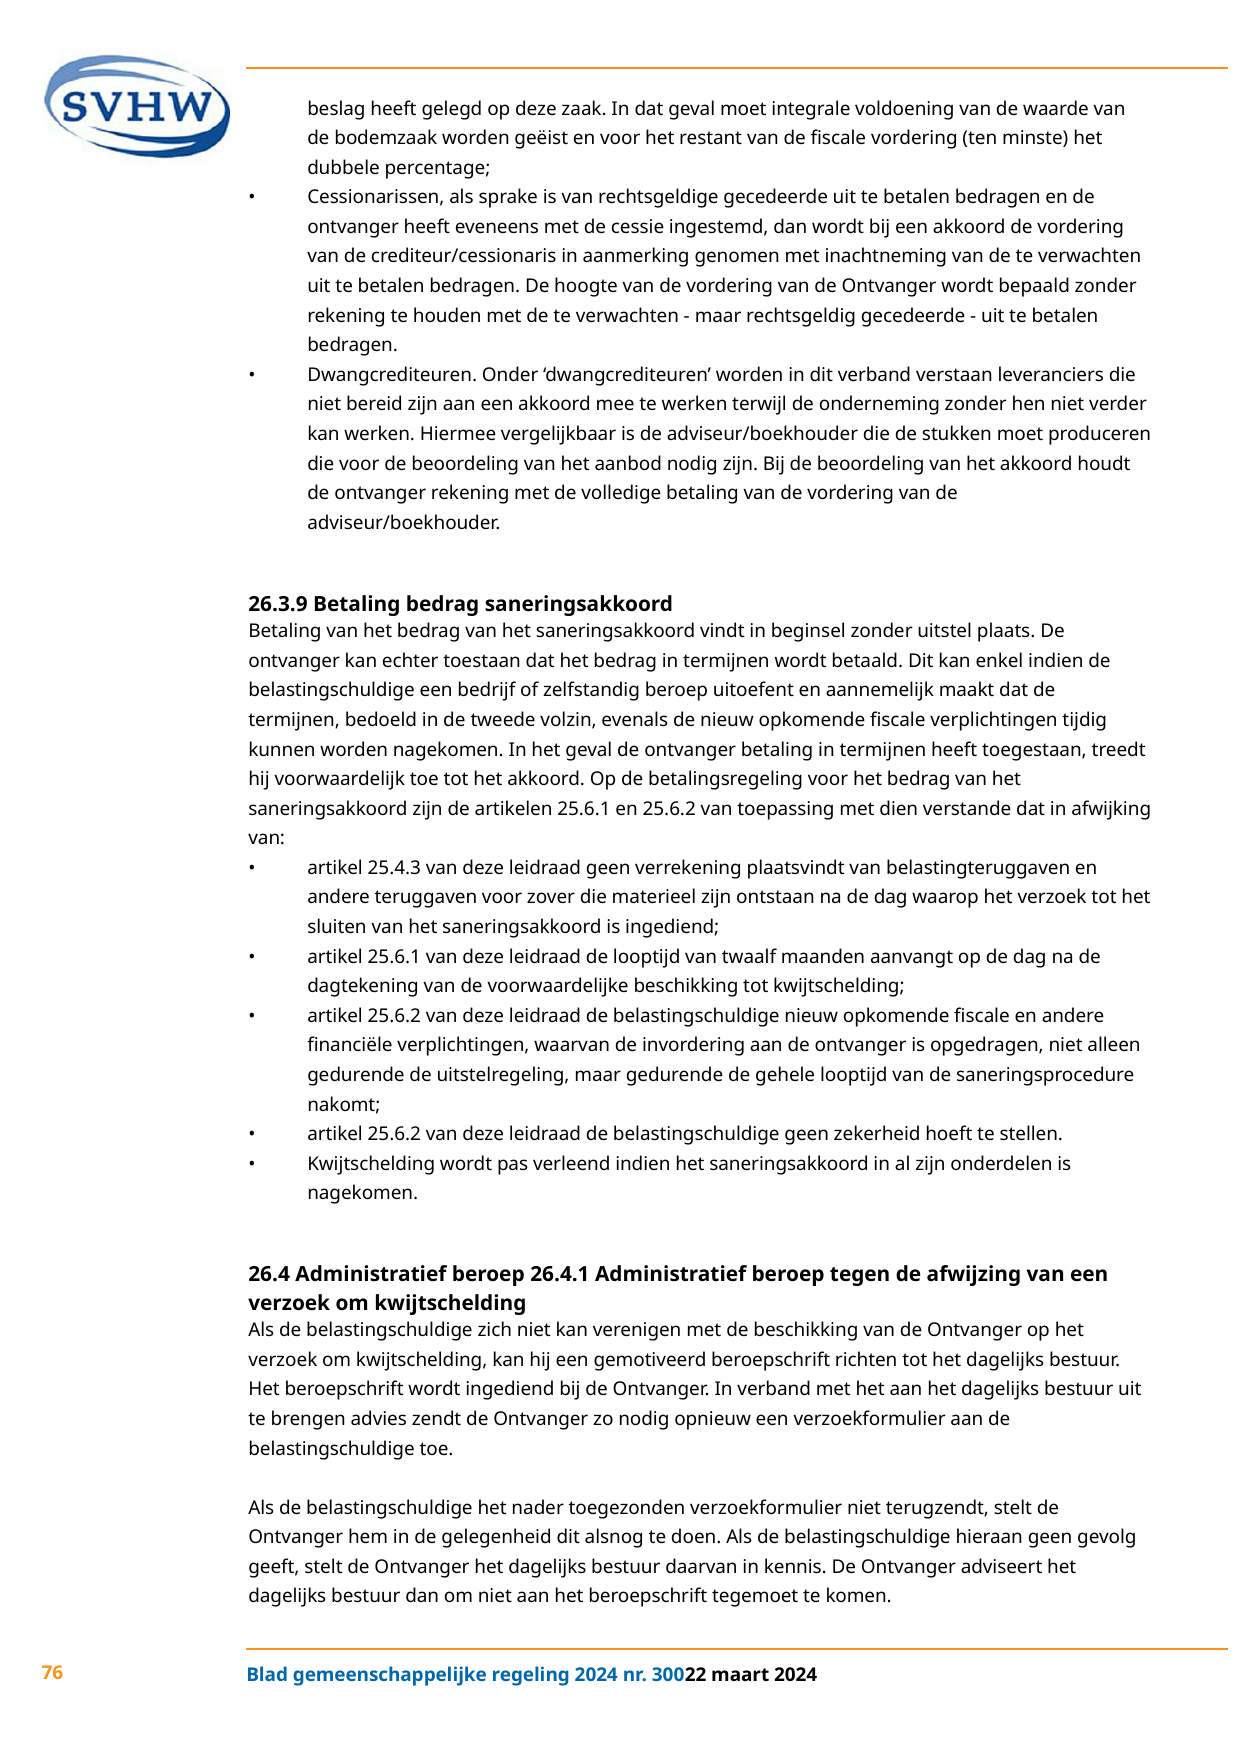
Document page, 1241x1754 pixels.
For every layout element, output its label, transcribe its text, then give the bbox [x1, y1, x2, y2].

list Kwijtschelding wordt pas verleend indien het saneringsakkoord in al zijn onderdelen is nagekomen. [248, 1150, 1152, 1205]
list artikel 25.6.1 van deze leidraad de looptijd van twaalf maanden aanvangt op de dag na de dagtekening van de voorwaardelijke beschikking tot kwijtschelding; [248, 943, 1152, 998]
picture [41, 47, 231, 172]
list artikel 25.6.2 van deze leidraad de belastingschuldige geen zekerheid hoeft te stellen. [248, 1120, 1152, 1146]
list Cessionarissen, als sprake is van rechtsgeldige gecedeerde uit te betalen bedragen en de ontvanger heeft eveneens met de cessie ingestemd, dan wordt bij een akkoord de vordering van de crediteur/cessionaris in aanmerking genomen met inachtneming van de te verwachten uit te betalen bedragen. De hoogte van de vordering van de Ontvanger wordt bepaald zonder rekening te houden met de te verwachten - maar rechtsgeldig gecedeerde - uit te betalen bedragen. [248, 183, 1152, 357]
text 26.3.9 Betaling bedrag saneringsakkoord [248, 589, 1152, 617]
list artikel 25.6.2 van deze leidraad de belastingschuldige nieuw opkomende fiscale en andere financiële verplichtingen, waarvan de invordering aan de ontvanger is opgedragen, niet alleen gedurende de uitstelregeling, maar gedurende de gehele looptijd van de saneringsprocedure nakomt; [248, 1002, 1152, 1116]
list beslag heeft gelegd op deze zaak. In dat geval moet integrale voldoening van de waarde van de bodemzaak worden geëist en voor het restant van de fiscale vordering (ten minste) het dubbele percentage; [248, 95, 1152, 180]
list Dwangcrediteuren. Onder ‘dwangcrediteuren’ worden in dit verband verstaan leveranciers die niet bereid zijn aan een akkoord mee te werken terwijl de onderneming zonder hen niet verder kan werken. Hiermee vergelijkbaar is de adviseur/boekhouder die de stukken moet produceren die voor de beoordeling van het aanbod nodig zijn. Bij de beoordeling van het akkoord houdt de ontvanger rekening met de volledige betaling van de vordering van de adviseur/boekhouder. [248, 361, 1152, 535]
text Als de belastingschuldige zich niet kan verenigen met de beschikking van de Ontvanger op het verzoek om kwijtschelding, kan hij een gemotiveerd beroepschrift richten tot het dagelijks bestuur. Het beroepschrift wordt ingediend bij de Ontvanger. In verband met het aan het dagelijks bestuur uit te brengen advies zendt de Ontvanger zo nodig opnieuw een verzoekformulier aan de belastingschuldige toe. [248, 1316, 1152, 1460]
text Als de belastingschuldige het nader toegezonden verzoekformulier niet terugzendt, stelt de Ontvanger hem in de gelegenheid dit alsnog te doen. Als de belastingschuldige hieraan geen gevolg geeft, stelt de Ontvanger het dagelijks bestuur daarvan in kennis. De Ontvanger adviseert het dagelijks bestuur dan om niet aan het beroepschrift tegemoet te komen. [248, 1494, 1152, 1608]
text 26.4 Administratief beroep 26.4.1 Administratief beroep tegen de afwijzing van een verzoek om kwijtschelding [248, 1259, 1152, 1316]
text Betaling van het bedrag van het saneringsakkoord vindt in beginsel zonder uitstel plaats. De ontvanger kan echter toestaan dat het bedrag in termijnen wordt betaald. Dit kan enkel indien de belastingschuldige een bedrijf of zelfstandig beroep uitoefent en aannemelijk maakt dat de termijnen, bedoeld in de tweede volzin, evenals de nieuw opkomende fiscale verplichtingen tijdig kunnen worden nagekomen. In het geval de ontvanger betaling in termijnen heeft toegestaan, treedt hij voorwaardelijk toe tot het akkoord. Op de betalingsregeling voor het bedrag van het saneringsakkoord zijn de artikelen 25.6.1 en 25.6.2 van toepassing met dien verstande dat in afwijking van: [248, 617, 1152, 850]
list artikel 25.4.3 van deze leidraad geen verrekening plaatsvindt van belastingteruggaven en andere teruggaven voor zover die materieel zijn ontstaan na de dag waarop het verzoek tot het sluiten van het saneringsakkoord is ingediend; [248, 854, 1152, 939]
